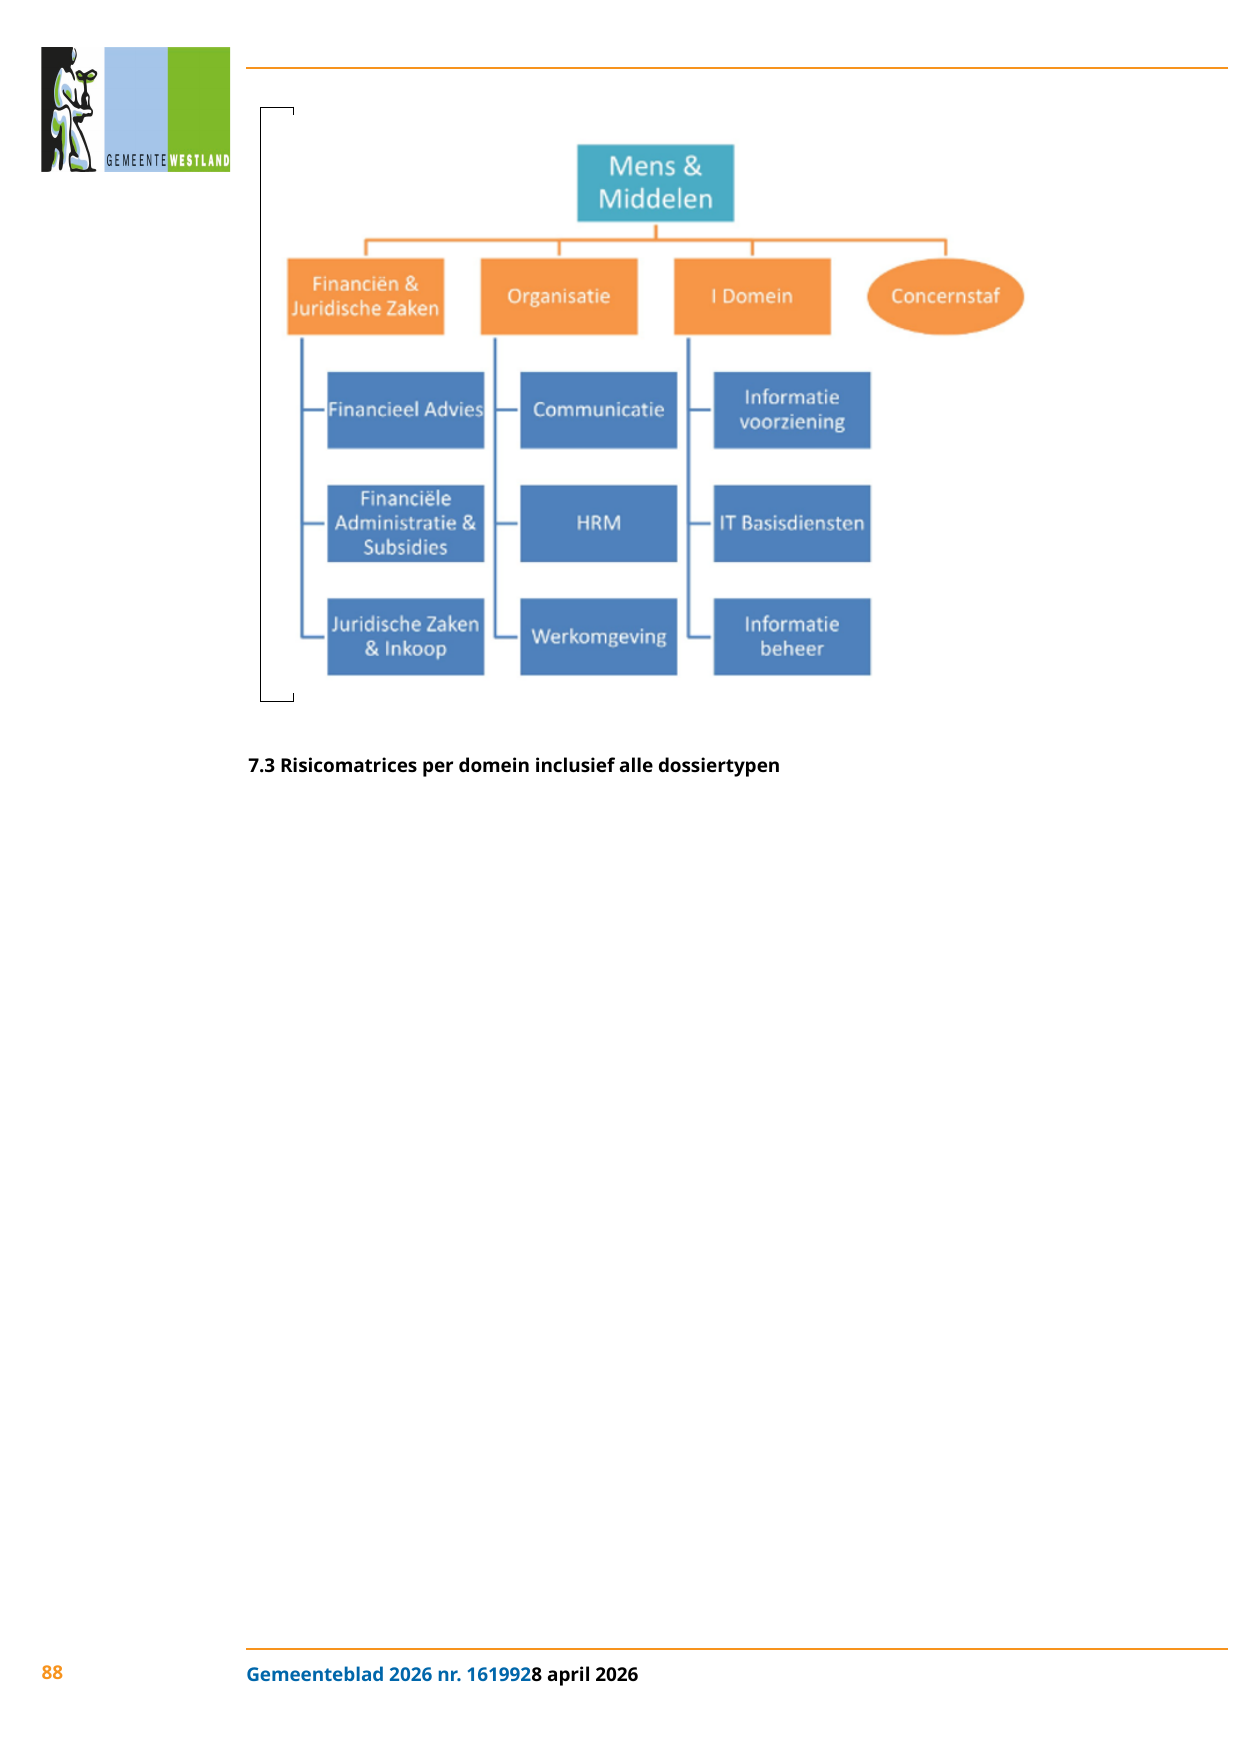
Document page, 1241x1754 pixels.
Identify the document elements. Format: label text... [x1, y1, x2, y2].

text 7.3 Risicomatrices per domein inclusief alle dossiertypen [248, 752, 1152, 778]
picture [41, 47, 231, 172]
picture [268, 115, 1037, 693]
